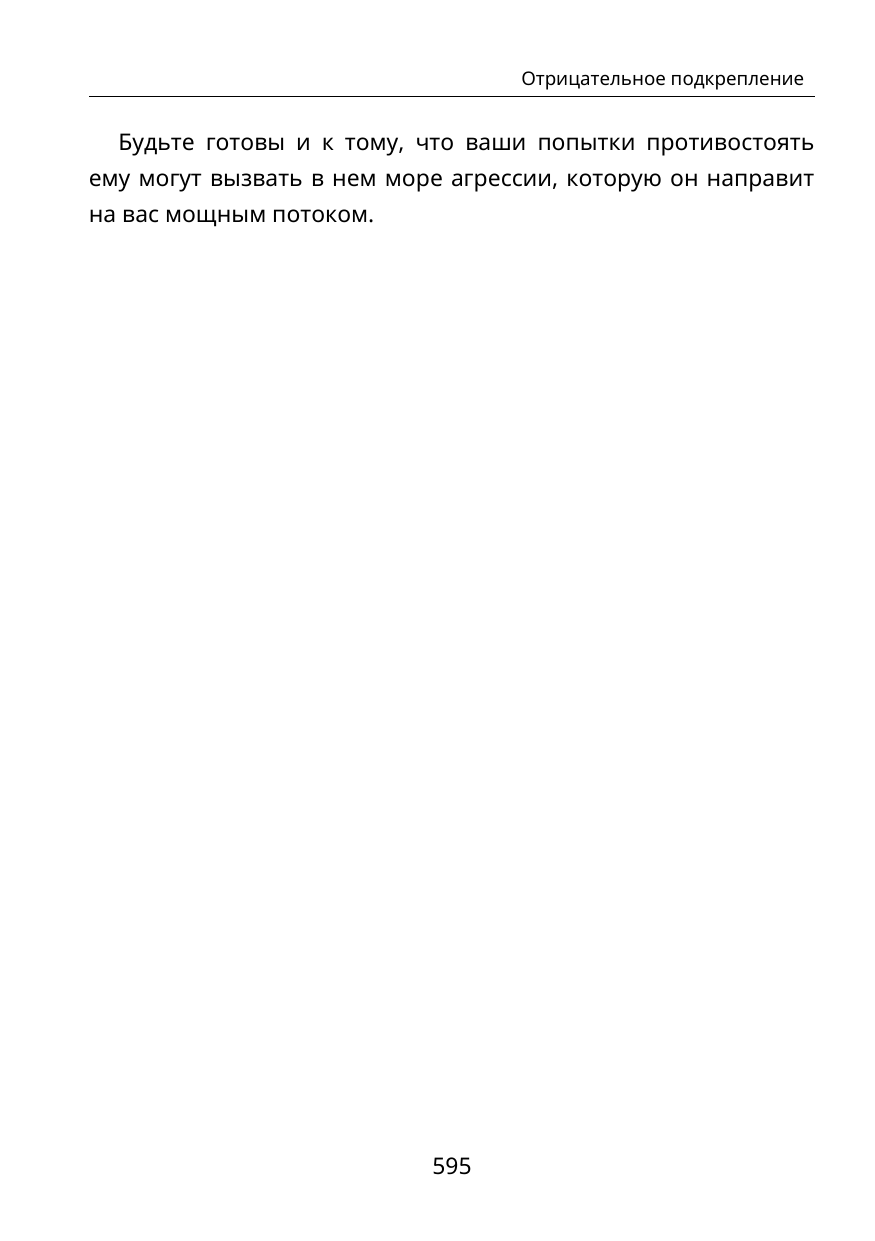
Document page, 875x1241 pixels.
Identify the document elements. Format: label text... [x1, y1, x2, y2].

text Будьте готовы и к тому, что ваши попытки противостоять ему могут вызвать в нем море агрессии, которую он направит на вас мощным потоком. [88, 126, 815, 229]
